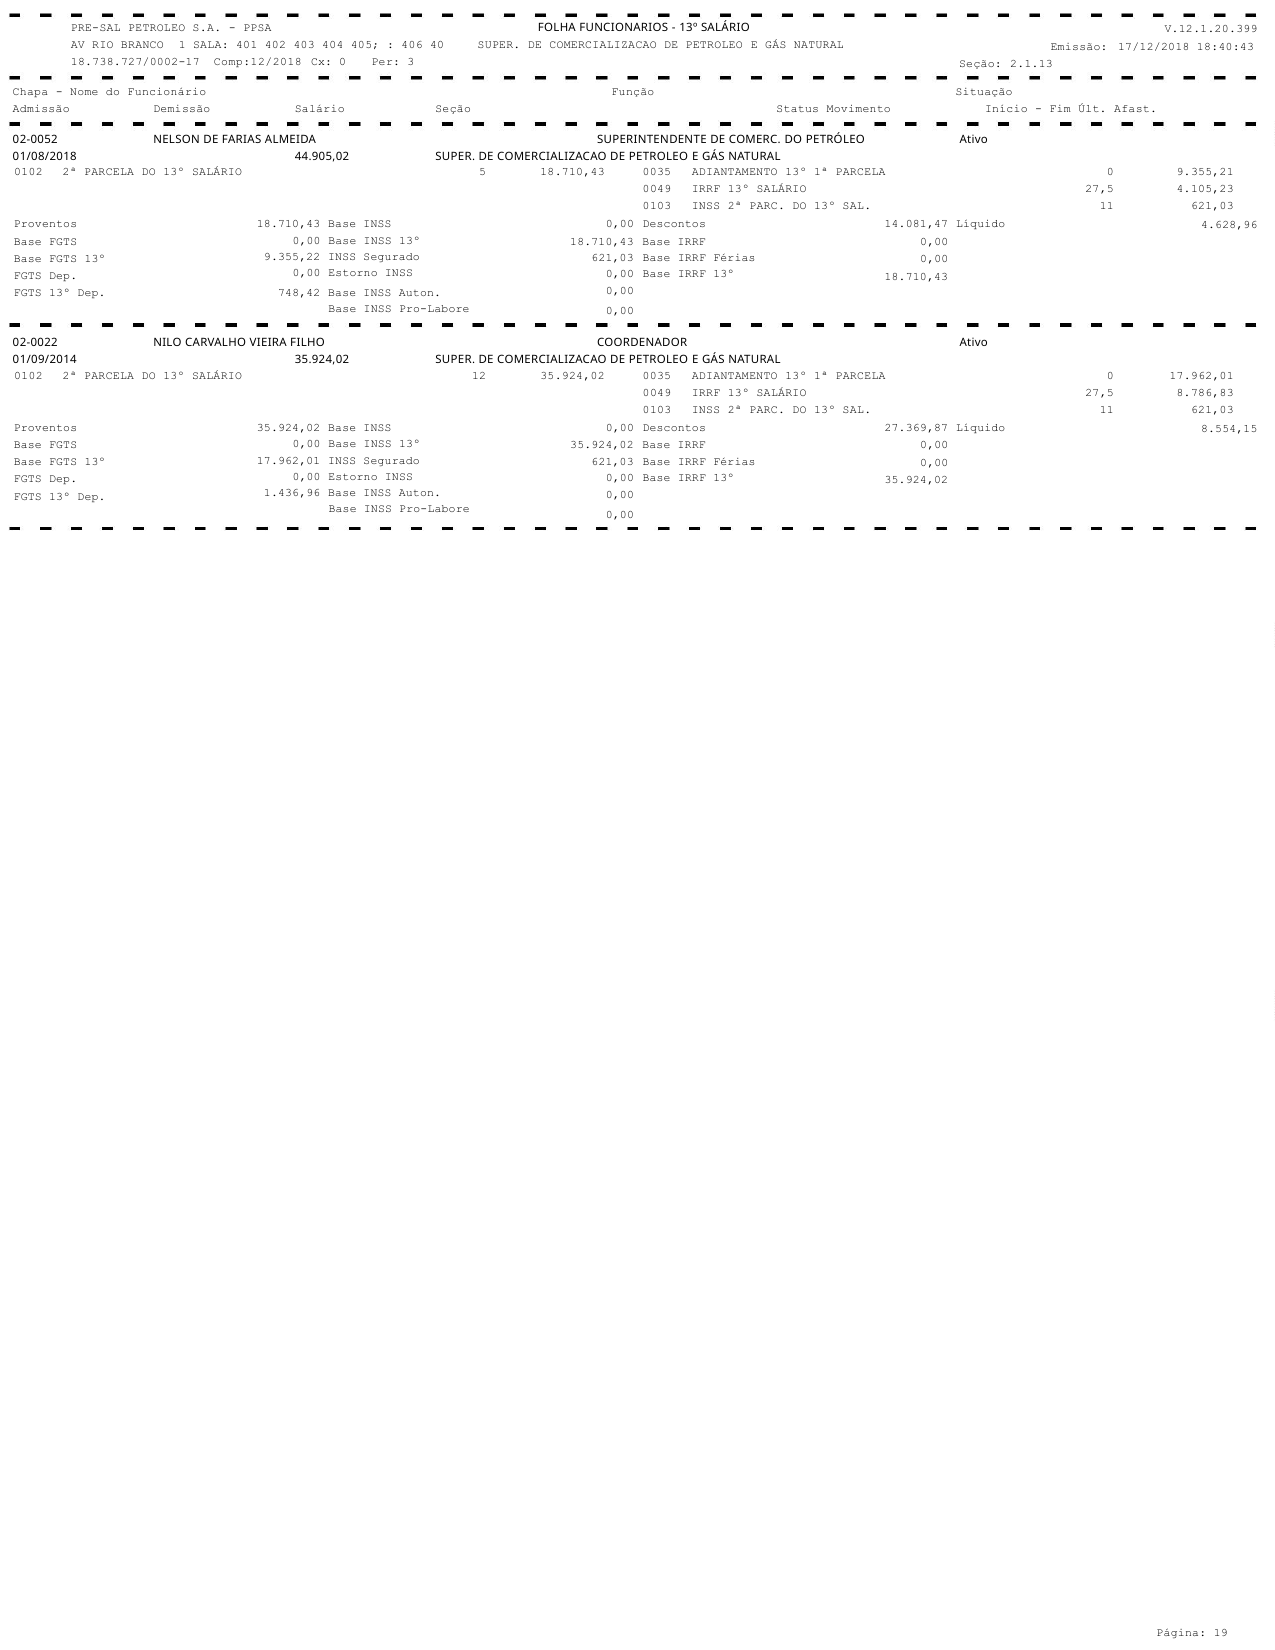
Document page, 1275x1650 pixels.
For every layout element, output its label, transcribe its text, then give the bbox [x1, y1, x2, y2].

text COORDENADOR [597, 336, 693, 349]
text 27,5 [1085, 182, 1131, 195]
text ADIANTAMENTO 13º 1ª PARCELA [692, 165, 911, 178]
text 8.738.727/0002-17 Comp:12/2018 Cx: 0 [78, 54, 368, 68]
text INSS 2ª PARC. DO 13º SAL. [692, 199, 896, 212]
text 44.905,02 [294, 149, 384, 163]
text 0 [12, 353, 19, 367]
text 12 [472, 368, 503, 382]
text ADIANTAMENTO 13º 1ª PARCELA [692, 368, 911, 382]
text FGTS 13º Dep. [13, 489, 123, 503]
text 17/12/2018 18:40:43 [1118, 39, 1275, 53]
text 102 [21, 368, 60, 382]
text 0,00 Descontos [606, 217, 724, 231]
text 11 [1099, 199, 1131, 212]
text SUPER. DE COMERCIALIZACAO DE PETROLEO E GÁS NATURAL [435, 353, 827, 367]
text SUPER. DE COMERCIALIZACAO DE PETROLEO E GÁS NATURAL [477, 37, 869, 51]
text 0,00 Base INSS 13º [292, 233, 445, 247]
text 0,00 [606, 303, 651, 317]
text 0035 [642, 165, 688, 178]
text Situação [955, 84, 1030, 98]
text Per: 3 [371, 55, 431, 68]
text 4.105,23 [1176, 182, 1251, 195]
text 0,00 Base INSS 13º [292, 437, 496, 451]
text 1 [71, 54, 78, 68]
text 1.436,96 Base INSS Auton. [264, 486, 496, 499]
text V.12.1.20.399 [1164, 22, 1275, 35]
text 0 [642, 182, 650, 195]
text 0 [12, 149, 19, 163]
text 0035 [642, 368, 688, 382]
text 0 [1107, 165, 1131, 178]
text Função [611, 84, 672, 98]
text 18.710,43 Base INSS [257, 217, 445, 231]
text INSS 2ª PARC. DO 13º SAL. [692, 403, 896, 416]
text Proventos [13, 217, 95, 231]
text 0 [14, 165, 21, 178]
text 2ª PARCELA DO 13º SALÁRIO [62, 368, 267, 382]
text 0,00 [920, 456, 966, 469]
text 0 [14, 368, 21, 382]
text Base FGTS 13º [13, 251, 123, 265]
text Início - Fim Últ. Afast. [985, 101, 1182, 115]
text 0 [12, 336, 19, 349]
text 1/08/2018 [19, 149, 101, 163]
text FGTS Dep. [13, 268, 123, 282]
picture [0, 0, 1275, 1650]
text 0 [642, 386, 650, 399]
text 049 [650, 182, 688, 195]
text NELSON DE FARIAS ALMEIDA [153, 132, 384, 146]
text FGTS Dep. [13, 472, 123, 486]
text 0,00 [606, 284, 782, 297]
text Salário [294, 101, 362, 115]
text 0,00 Descontos [606, 421, 724, 434]
text 8.554,15 [1201, 422, 1275, 435]
text 35.924,02 [884, 473, 966, 486]
text 1/09/2014 [19, 353, 101, 367]
text 35.924,02 [540, 368, 622, 382]
text 5 [479, 165, 503, 178]
text SUPERINTENDENTE DE COMERC. DO PETRÓLEO [597, 132, 895, 146]
text 103 [650, 403, 688, 416]
text Base FGTS [13, 438, 95, 451]
text Admissão Demissão [12, 101, 236, 115]
text 0,00 [920, 234, 1024, 248]
text 2-0052 [19, 132, 80, 146]
text AV RIO BRANCO 1 SALA: 401 402 403 404 405; : 406 40 [71, 37, 469, 51]
text Seção: 2.1.13 [959, 56, 1070, 70]
text 27,5 [1085, 386, 1131, 399]
text 17.962,01 [1169, 368, 1251, 382]
text 103 [650, 199, 688, 212]
text Ativo [959, 132, 1182, 146]
text 8.786,83 [1176, 386, 1251, 399]
text Chapa - Nome do Funcionário [12, 84, 236, 98]
text IRRF 13º SALÁRIO [692, 386, 824, 399]
text 621,03 Base IRRF Férias [591, 250, 782, 264]
text 0 [642, 403, 650, 416]
text Ativo [959, 336, 1012, 349]
text 0,00 [606, 487, 782, 501]
text 9.355,22 INSS Segurado [264, 249, 445, 263]
text 0,00 Base IRRF 13º [606, 470, 782, 484]
text 0,00 [920, 252, 966, 266]
text Emissão: [1050, 39, 1118, 53]
text 18.710,43 [540, 165, 622, 178]
text 17.962,01 INSS Segurado [257, 453, 496, 467]
text 0,00 Estorno INSS [292, 266, 445, 279]
text NILO CARVALHO VIEIRA FILHO [153, 336, 384, 349]
text SUPER. DE COMERCIALIZACAO DE PETROLEO E GÁS NATURAL [435, 149, 895, 163]
text Base INSS Pro-Labore [328, 302, 496, 315]
text 0,00 Base IRRF 13º [606, 267, 782, 280]
text 2-0022 [19, 336, 80, 349]
text 4.628,96 [1201, 218, 1275, 231]
text 0,00 [606, 507, 651, 521]
text IRRF 13º SALÁRIO [692, 182, 911, 195]
text 18.710,43 [884, 269, 966, 283]
text 18.710,43 Base IRRF [570, 234, 782, 248]
text 2ª PARCELA DO 13º SALÁRIO [62, 165, 267, 178]
text FGTS 13º Dep. [13, 286, 123, 299]
text 35.924,02 Base INSS [257, 421, 496, 434]
text Página: 19 [1156, 1626, 1244, 1639]
text 049 [650, 386, 688, 399]
text FOLHA FUNCIONARIOS - 13º SALÁRIO [538, 20, 793, 34]
text Base FGTS [13, 234, 95, 248]
text Base FGTS 13º [13, 455, 123, 468]
text Status Movimento [776, 101, 908, 115]
text 14.081,47 Líquido [884, 217, 1024, 231]
text 35.924,02 [294, 353, 384, 367]
text Proventos [13, 421, 95, 434]
text 0,00 [920, 438, 1024, 451]
text 11 [1099, 403, 1131, 416]
text 27.369,87 Líquido [884, 421, 1024, 434]
text 35.924,02 Base IRRF [570, 438, 782, 451]
text 0 [12, 132, 19, 146]
text 0 [642, 199, 650, 212]
text 0 [1107, 368, 1131, 382]
text 748,42 Base INSS Auton. [278, 286, 496, 299]
text PRE-SAL PETROLEO S.A. - PPSA [71, 20, 297, 34]
text 621,03 [1191, 199, 1251, 212]
text 621,03 Base IRRF Férias [591, 454, 782, 468]
text Base INSS Pro-Labore [328, 502, 496, 516]
text 621,03 [1191, 403, 1251, 416]
text 9.355,21 [1176, 165, 1251, 178]
text 102 [21, 165, 60, 178]
text 0,00 Estorno INSS [292, 469, 496, 483]
text Seção [435, 101, 488, 115]
